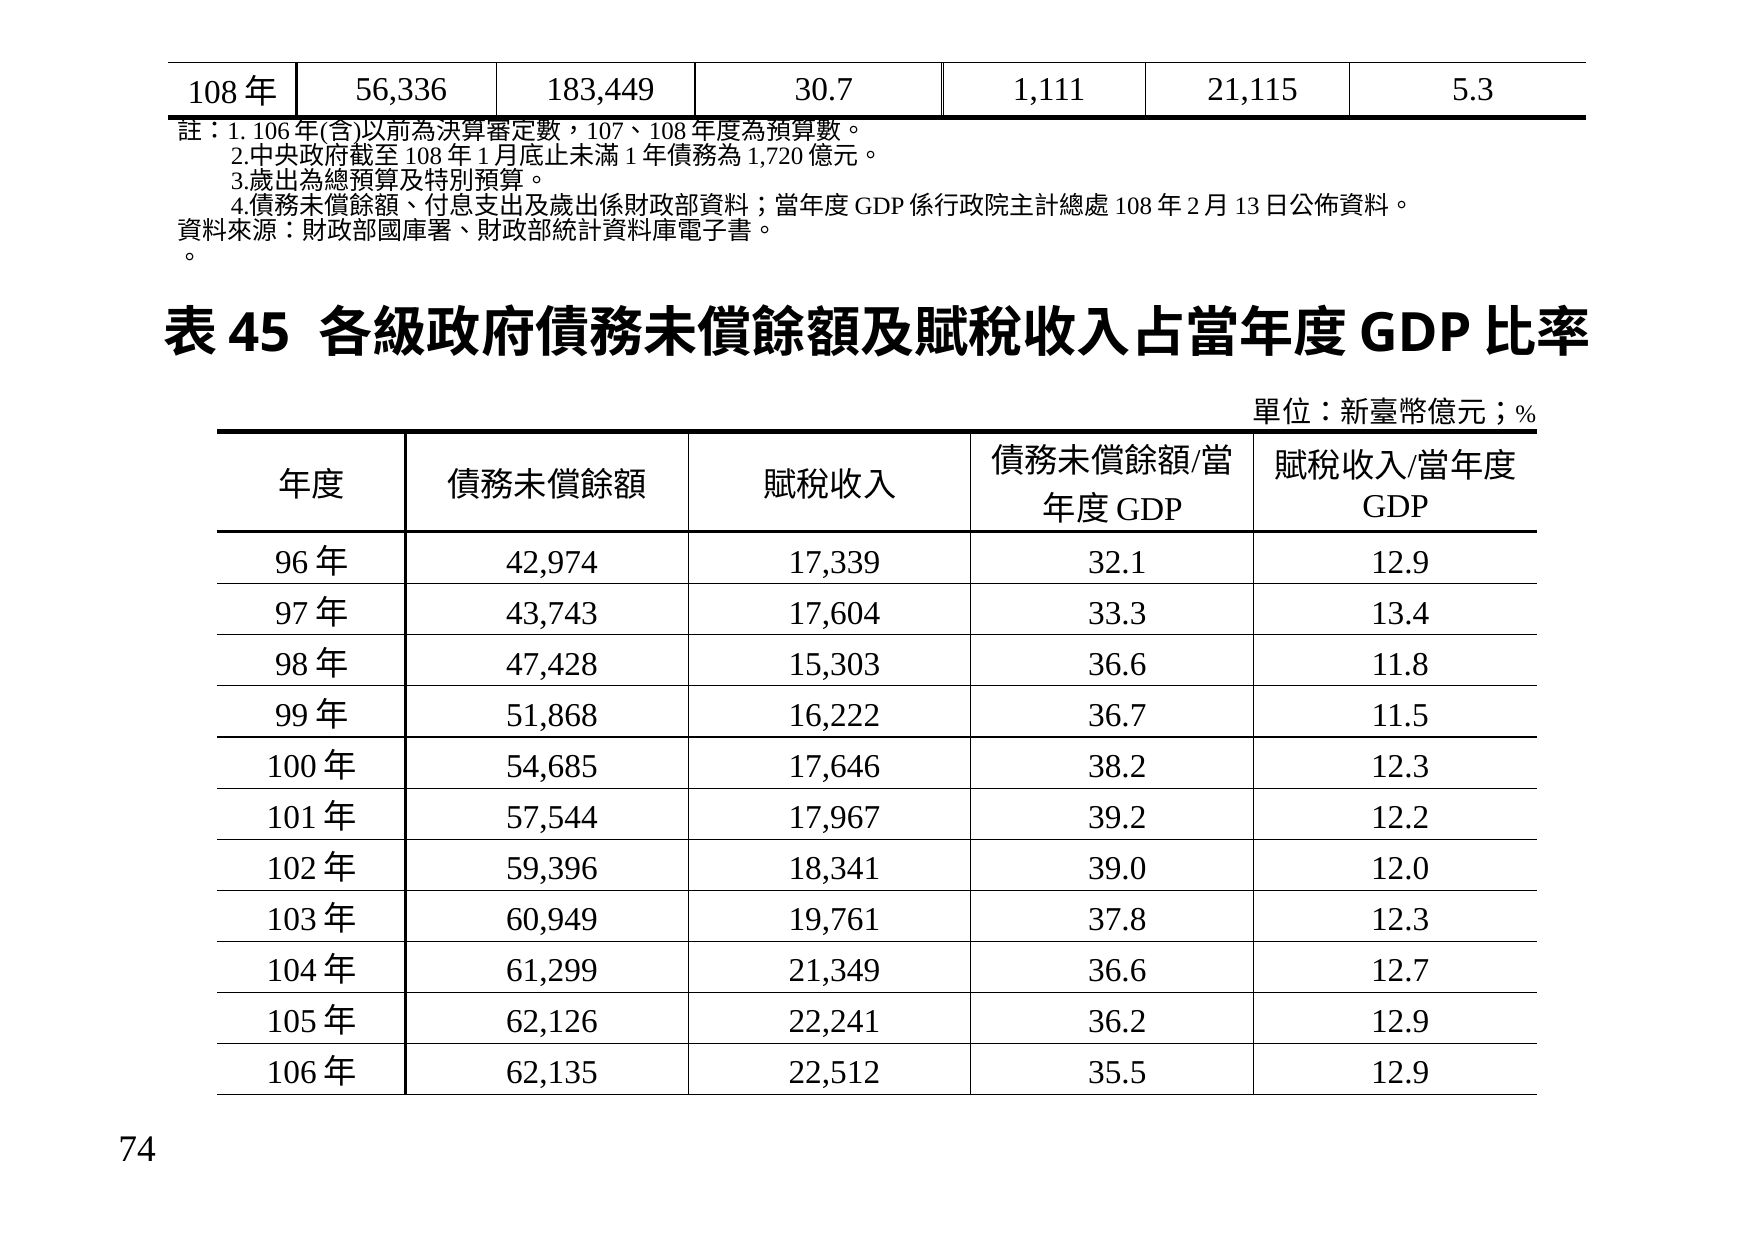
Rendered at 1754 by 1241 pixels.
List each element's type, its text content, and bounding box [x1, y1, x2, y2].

text 單位：新臺幣億元；% [133, 396, 1536, 429]
table_cell 183,449 [497, 63, 694, 115]
table_cell 37.8 [971, 891, 1253, 941]
table_cell 12.3 [1254, 738, 1537, 787]
table_cell 108年 [168, 63, 295, 115]
table_cell 103年 [217, 891, 404, 941]
table_cell 12.9 [1254, 993, 1537, 1043]
table_cell 17,339 [689, 533, 970, 583]
table_cell 30.7 [696, 63, 941, 115]
table_cell 12.9 [1254, 533, 1537, 583]
table_cell 101年 [217, 789, 404, 838]
text 資料來源：財政部國庫署、財政部統計資料庫電子書。 [177, 220, 1595, 245]
table_cell 105年 [217, 993, 404, 1043]
table_cell 12.0 [1254, 840, 1537, 889]
table_cell 17,967 [689, 789, 970, 838]
table_cell 54,685 [407, 738, 688, 787]
table_cell 39.0 [971, 840, 1253, 889]
text 2.中央政府截至108年1月底止未滿1年債務為1,720億元。 [118, 145, 1609, 170]
table_cell 33.3 [971, 584, 1253, 634]
table_cell 18,341 [689, 840, 970, 889]
table_cell 38.2 [971, 738, 1253, 787]
table_cell 59,396 [407, 840, 688, 889]
table_cell 22,512 [689, 1044, 970, 1094]
table_cell 36.2 [971, 993, 1253, 1043]
subtitle 表45 各級政府債務未償餘額及賦稅收入占當年度GDP比率 [118, 272, 1636, 384]
table_cell 56,336 [298, 63, 496, 115]
table_cell 36.7 [971, 686, 1253, 736]
table_cell 60,949 [407, 891, 688, 941]
table_cell 22,241 [689, 993, 970, 1043]
table_cell 62,126 [407, 993, 688, 1043]
table_cell 99年 [217, 686, 404, 736]
table_cell 15,303 [689, 635, 970, 685]
table_cell 96年 [217, 533, 404, 583]
table_header 債務未償餘額 [407, 434, 688, 530]
table_cell 47,428 [407, 635, 688, 685]
table_cell 12.2 [1254, 789, 1537, 838]
table_cell 100年 [217, 738, 404, 787]
table_cell 62,135 [407, 1044, 688, 1094]
table_cell 36.6 [971, 942, 1253, 992]
table_cell 19,761 [689, 891, 970, 941]
table_cell 5.3 [1350, 63, 1586, 115]
table_cell 61,299 [407, 942, 688, 992]
table_cell 35.5 [971, 1044, 1253, 1094]
table_cell 11.8 [1254, 635, 1537, 685]
text 3.歲出為總預算及特別預算。 [118, 170, 1609, 195]
table_cell 43,743 [407, 584, 688, 634]
table_header 年度 [217, 434, 404, 530]
table_cell 13.4 [1254, 584, 1537, 634]
table_cell 21,115 [1146, 63, 1349, 115]
table_cell 12.9 [1254, 1044, 1537, 1094]
table_cell 39.2 [971, 789, 1253, 838]
table_cell 104年 [217, 942, 404, 992]
table_cell 12.3 [1254, 891, 1537, 941]
table_header 債務未償餘額/當年度GDP [971, 434, 1253, 530]
table_cell 106年 [217, 1044, 404, 1094]
table_cell 12.7 [1254, 942, 1537, 992]
table_cell 17,604 [689, 584, 970, 634]
table_header 賦稅收入/當年度GDP [1254, 434, 1537, 530]
table_cell 42,974 [407, 533, 688, 583]
table_cell 36.6 [971, 635, 1253, 685]
text 4.債務未償餘額、付息支出及歲出係財政部資料；當年度GDP係行政院主計總處108年2月13日公佈資料。 [118, 195, 1609, 220]
table_cell 102年 [217, 840, 404, 889]
table_cell 1,111 [944, 63, 1145, 115]
table_cell 51,868 [407, 686, 688, 736]
table_cell 57,544 [407, 789, 688, 838]
table_cell 97年 [217, 584, 404, 634]
table_cell 11.5 [1254, 686, 1537, 736]
table_cell 21,349 [689, 942, 970, 992]
table_cell 32.1 [971, 533, 1253, 583]
table_cell 98年 [217, 635, 404, 685]
table_cell 17,646 [689, 738, 970, 787]
table_cell 16,222 [689, 686, 970, 736]
text 註：1. 106年(含)以前為決算審定數，107、108年度為預算數。 [177, 120, 1595, 145]
table_header 賦稅收入 [689, 434, 970, 530]
text 。 [177, 245, 1595, 272]
